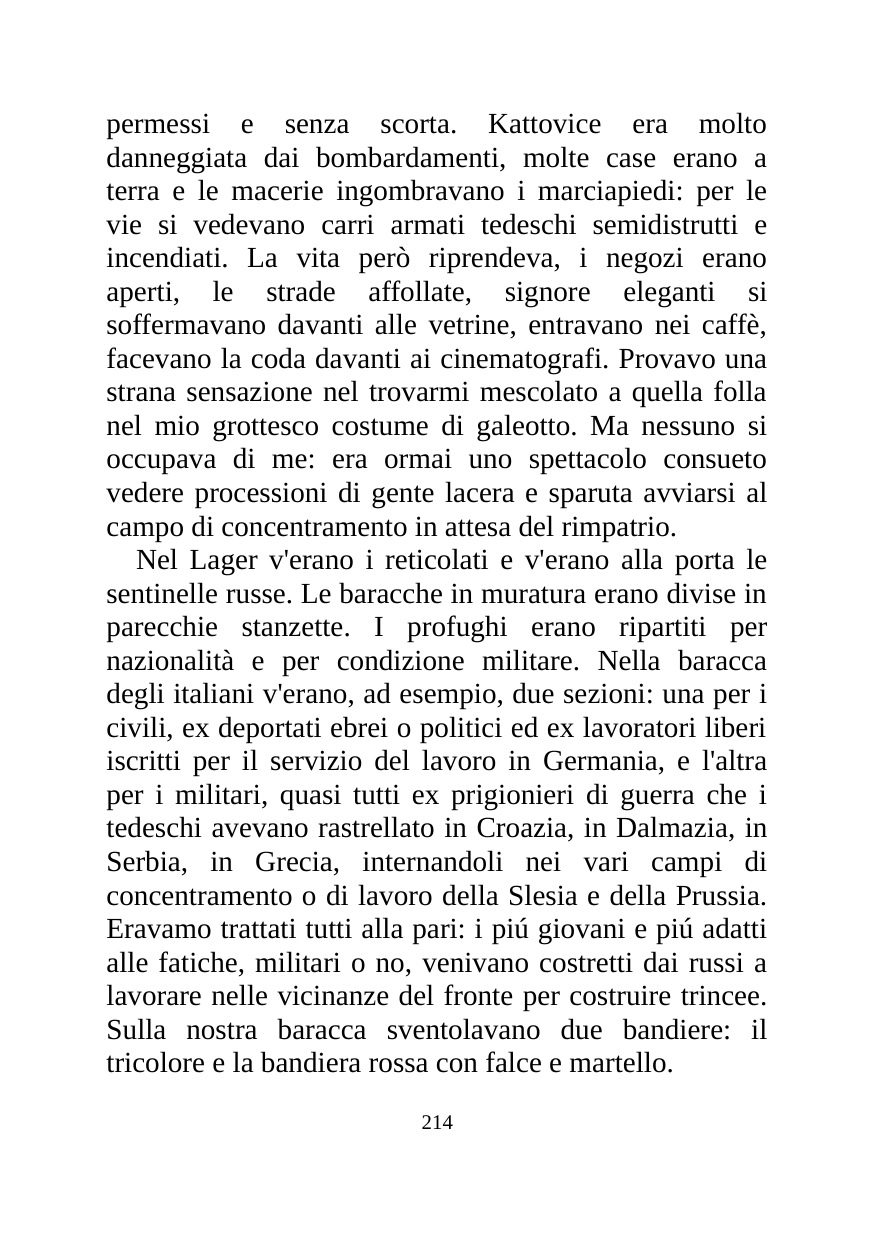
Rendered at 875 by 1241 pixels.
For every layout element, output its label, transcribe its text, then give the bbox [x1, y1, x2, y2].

text permessi e senza scorta. Kattovice era molto danneggiata dai bombardamenti, molte case erano a terra e le macerie ingombravano i marciapiedi: per le vie si vedevano carri armati tedeschi semidistrutti e incendiati. La vita però riprendeva, i negozi erano aperti, le strade affollate, signore eleganti si soffermavano davanti alle vetrine, entravano nei caffè, facevano la coda davanti ai cinematografi. Provavo una strana sensazione nel trovarmi mescolato a quella folla nel mio grottesco costume di galeotto. Ma nessuno si occupava di me: era ormai uno spettacolo consueto vedere processioni di gente lacera e sparuta avviarsi al campo di concentramento in attesa del rimpatrio. [106, 106, 768, 542]
text Nel Lager v'erano i reticolati e v'erano alla porta le sentinelle russe. Le baracche in muratura erano divise in parecchie stanzette. I profughi erano ripartiti per nazionalità e per condizione militare. Nella baracca degli italiani v'erano, ad esempio, due sezioni: una per i civili, ex deportati ebrei o politici ed ex lavoratori liberi iscritti per il servizio del lavoro in Germania, e l'altra per i militari, quasi tutti ex prigionieri di guerra che i tedeschi avevano rastrellato in Croazia, in Dalmazia, in Serbia, in Grecia, internandoli nei vari campi di concentramento o di lavoro della Slesia e della Prussia. Eravamo trattati tutti alla pari: i piú giovani e piú adatti alle fatiche, militari o no, venivano costretti dai russi a lavorare nelle vicinanze del fronte per costruire trincee. Sulla nostra baracca sventolavano due bandiere: il tricolore e la bandiera rossa con falce e martello. [106, 542, 768, 1079]
